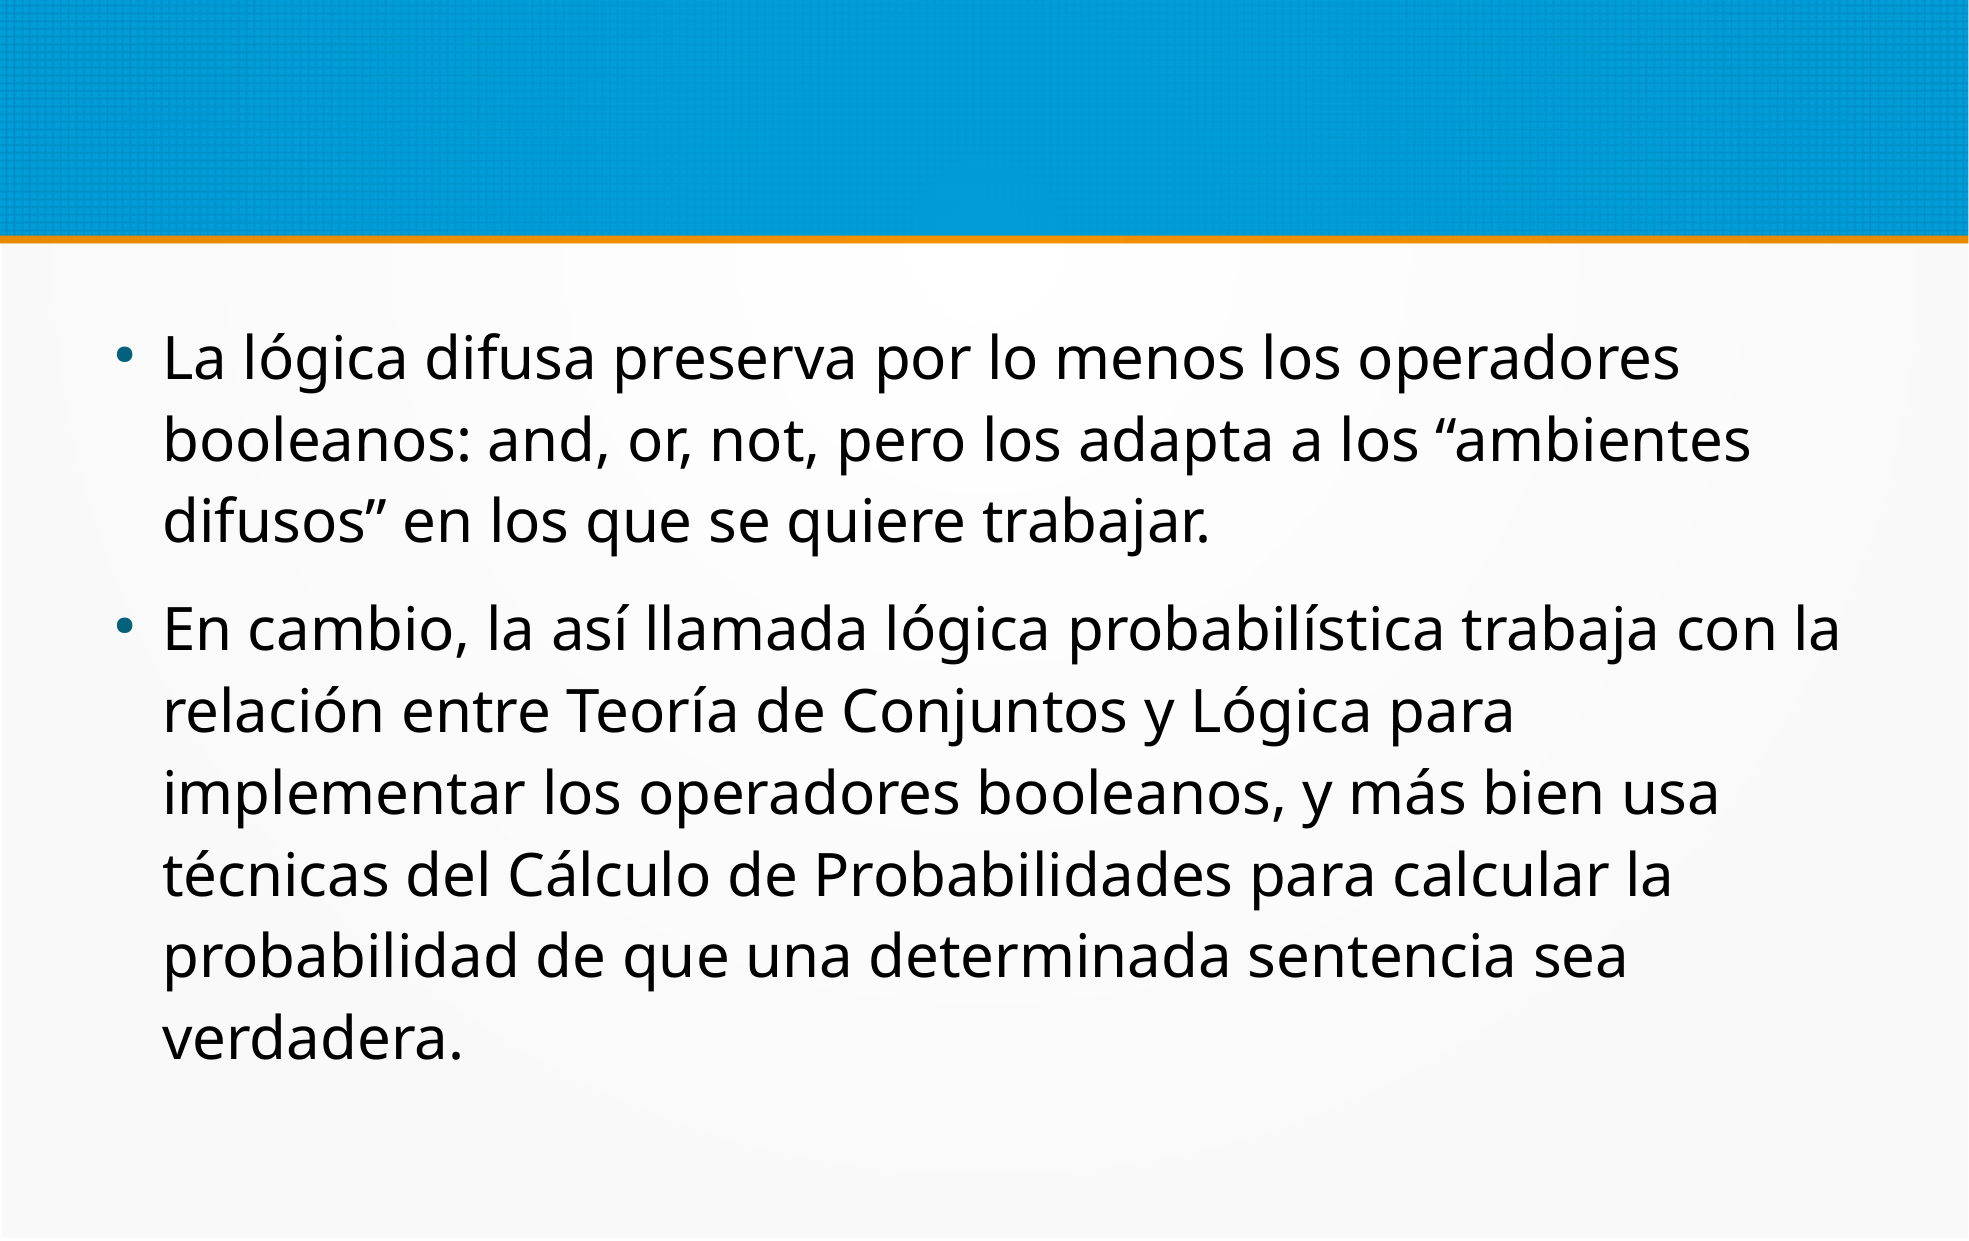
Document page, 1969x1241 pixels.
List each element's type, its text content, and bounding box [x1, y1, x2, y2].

picture [0, 236, 1969, 1241]
list La lógica difusa preserva por lo menos los operadores booleanos: and, or, not, pero los adapta a los “ambientes difusos” en los que se quiere trabajar. En cambio, la así llamada lógica probabilística trabaja con la relación entre Teoría de Conjuntos y Lógica para implementar los operadores booleanos, y más bien usa técnicas del Cálculo de Probabilidades para calcular la probabilidad de que una determinada sentencia sea verdadera. [98, 315, 1861, 1081]
